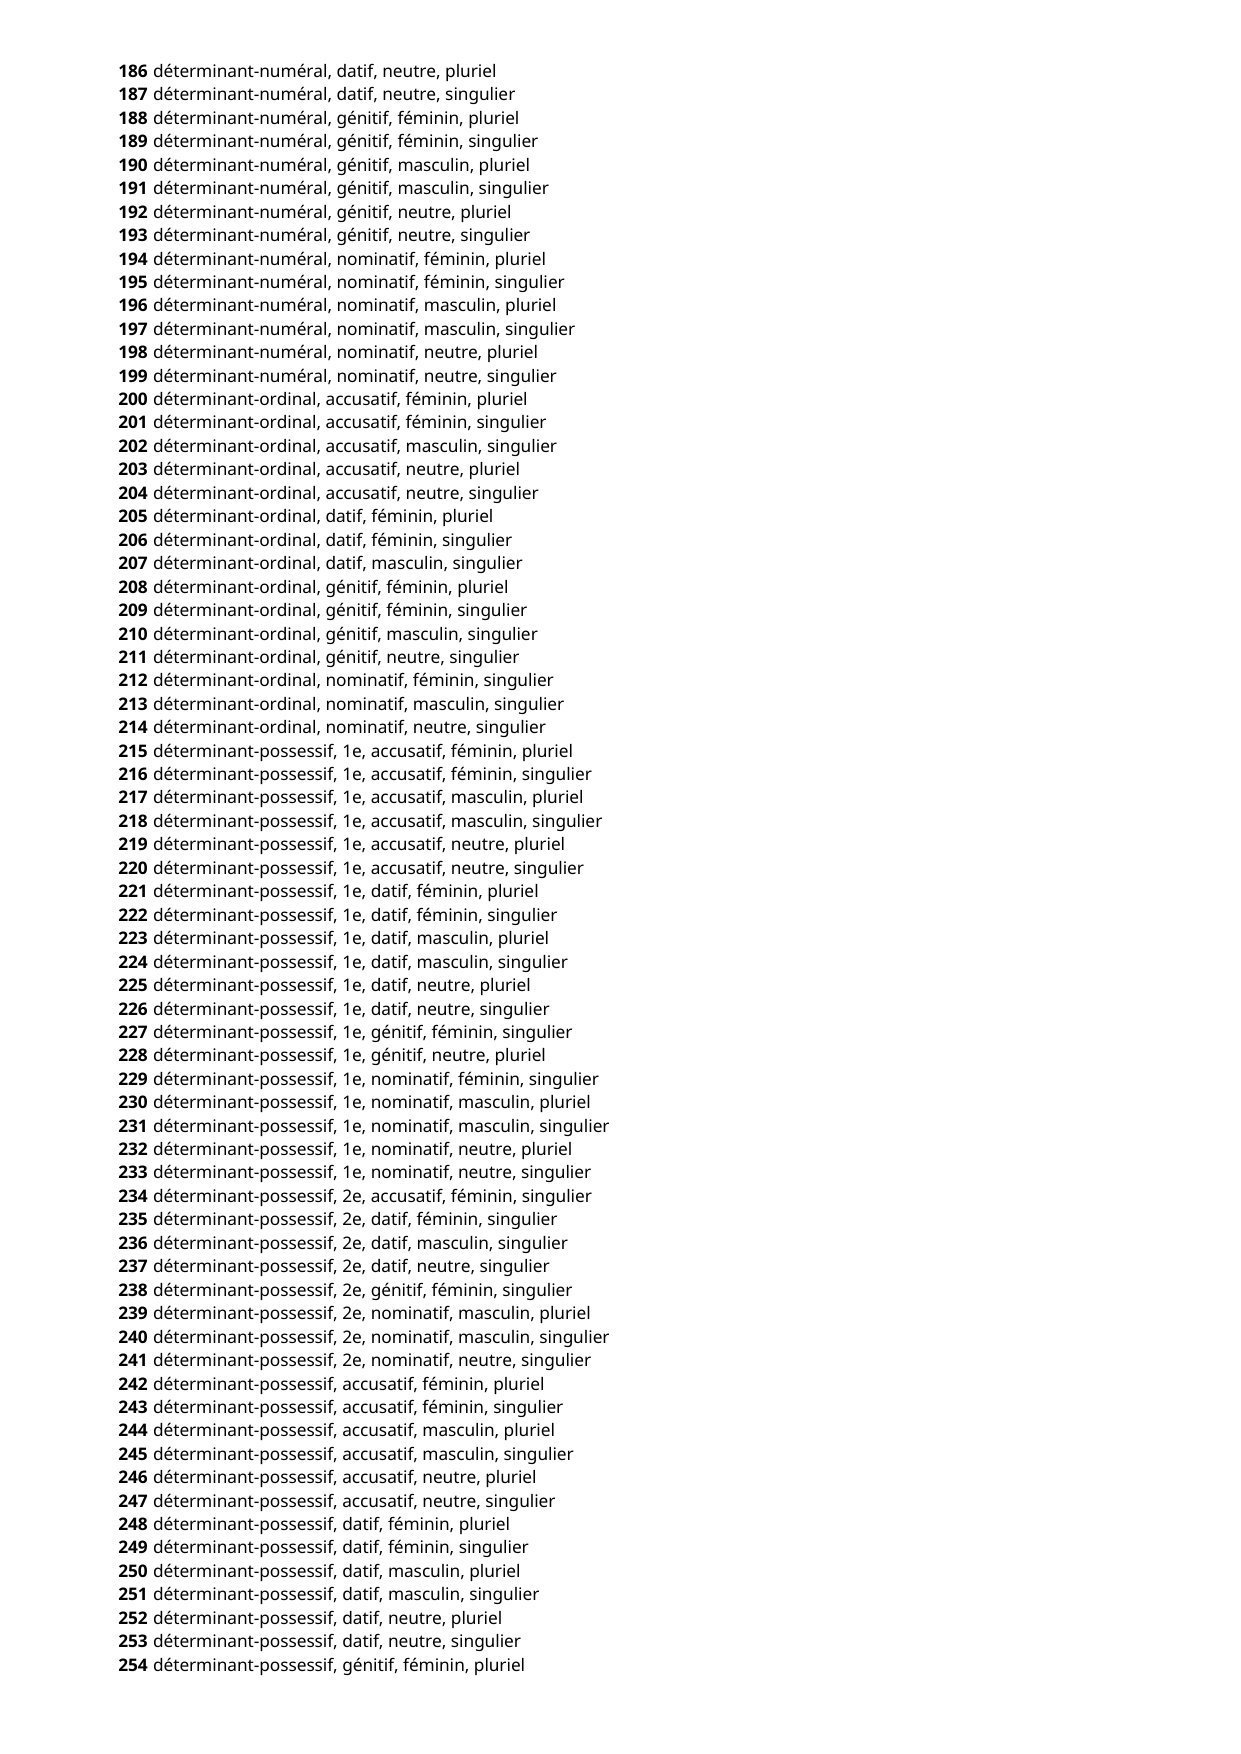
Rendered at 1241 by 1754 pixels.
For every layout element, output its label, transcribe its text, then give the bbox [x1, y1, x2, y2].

table_cell déterminant-numéral, génitif, féminin, singulier [153, 129, 1240, 153]
table_cell 243 [118, 1395, 153, 1418]
table_cell 215 [118, 739, 153, 762]
table_cell déterminant-ordinal, datif, féminin, pluriel [153, 504, 1240, 528]
table_cell 251 [118, 1583, 153, 1606]
table_cell déterminant-possessif, 2e, nominatif, neutre, singulier [153, 1348, 1240, 1372]
table_cell déterminant-possessif, 1e, accusatif, neutre, pluriel [153, 833, 1240, 856]
table_cell 248 [118, 1512, 153, 1536]
table_cell 203 [118, 458, 153, 481]
table_cell 229 [118, 1067, 153, 1090]
table_cell 219 [118, 833, 153, 856]
table_cell 222 [118, 903, 153, 926]
table_cell déterminant-possessif, accusatif, neutre, pluriel [153, 1465, 1240, 1489]
table_cell déterminant-ordinal, accusatif, neutre, pluriel [153, 458, 1240, 481]
table_cell déterminant-ordinal, accusatif, neutre, singulier [153, 481, 1240, 504]
table_cell déterminant-numéral, nominatif, neutre, pluriel [153, 340, 1240, 364]
table_cell déterminant-possessif, 1e, datif, féminin, pluriel [153, 879, 1240, 903]
table_cell 186 [118, 59, 153, 82]
table_cell 223 [118, 926, 153, 950]
table_cell 217 [118, 786, 153, 809]
table_cell 195 [118, 270, 153, 293]
table_cell 220 [118, 856, 153, 879]
table_cell déterminant-possessif, accusatif, masculin, singulier [153, 1442, 1240, 1465]
table_cell déterminant-numéral, nominatif, neutre, singulier [153, 364, 1240, 387]
table_cell déterminant-possessif, 1e, nominatif, masculin, pluriel [153, 1090, 1240, 1114]
table_cell 194 [118, 247, 153, 270]
table_cell déterminant-ordinal, datif, féminin, singulier [153, 528, 1240, 551]
table_cell 235 [118, 1208, 153, 1231]
table_cell déterminant-possessif, datif, neutre, singulier [153, 1629, 1240, 1653]
table_cell 237 [118, 1254, 153, 1278]
table_cell 246 [118, 1465, 153, 1489]
table_cell déterminant-possessif, 1e, génitif, neutre, pluriel [153, 1044, 1240, 1067]
table_cell 204 [118, 481, 153, 504]
table_cell déterminant-ordinal, accusatif, féminin, singulier [153, 411, 1240, 434]
table_cell 210 [118, 622, 153, 645]
table_cell 187 [118, 83, 153, 106]
table_cell 218 [118, 809, 153, 832]
table_cell 189 [118, 129, 153, 153]
table_cell 231 [118, 1114, 153, 1137]
table_cell 213 [118, 692, 153, 715]
table_cell déterminant-ordinal, génitif, féminin, singulier [153, 598, 1240, 622]
table_cell déterminant-possessif, 1e, datif, masculin, singulier [153, 950, 1240, 973]
table_cell 233 [118, 1161, 153, 1184]
table_cell déterminant-numéral, nominatif, masculin, singulier [153, 317, 1240, 340]
table_cell déterminant-ordinal, datif, masculin, singulier [153, 551, 1240, 575]
table_cell 227 [118, 1020, 153, 1043]
table_cell déterminant-possessif, génitif, féminin, pluriel [153, 1653, 1240, 1676]
table_cell 193 [118, 223, 153, 247]
table_cell déterminant-numéral, génitif, neutre, singulier [153, 223, 1240, 247]
table_cell 197 [118, 317, 153, 340]
table_cell 230 [118, 1090, 153, 1114]
table_cell déterminant-numéral, génitif, masculin, singulier [153, 176, 1240, 200]
table_cell 242 [118, 1372, 153, 1395]
table_cell déterminant-possessif, 1e, nominatif, neutre, pluriel [153, 1137, 1240, 1161]
table_cell 240 [118, 1325, 153, 1348]
table_cell déterminant-possessif, 1e, accusatif, masculin, singulier [153, 809, 1240, 832]
table_cell déterminant-ordinal, nominatif, neutre, singulier [153, 715, 1240, 739]
table_cell 239 [118, 1301, 153, 1325]
table_cell déterminant-possessif, datif, neutre, pluriel [153, 1606, 1240, 1629]
table_cell déterminant-possessif, accusatif, féminin, singulier [153, 1395, 1240, 1418]
table_cell 198 [118, 340, 153, 364]
table_cell 249 [118, 1536, 153, 1559]
table_cell déterminant-possessif, accusatif, masculin, pluriel [153, 1419, 1240, 1442]
table_cell déterminant-possessif, 1e, accusatif, féminin, pluriel [153, 739, 1240, 762]
table_cell déterminant-possessif, 1e, datif, féminin, singulier [153, 903, 1240, 926]
table_cell 212 [118, 669, 153, 692]
table_cell déterminant-possessif, 2e, nominatif, masculin, singulier [153, 1325, 1240, 1348]
table_cell 196 [118, 294, 153, 317]
table_cell 207 [118, 551, 153, 575]
table_cell déterminant-possessif, datif, féminin, pluriel [153, 1512, 1240, 1536]
table_cell déterminant-possessif, accusatif, féminin, pluriel [153, 1372, 1240, 1395]
table_cell 221 [118, 879, 153, 903]
table_cell déterminant-possessif, 2e, datif, neutre, singulier [153, 1254, 1240, 1278]
table_cell déterminant-ordinal, génitif, masculin, singulier [153, 622, 1240, 645]
table_cell 201 [118, 411, 153, 434]
table_cell déterminant-possessif, 1e, datif, masculin, pluriel [153, 926, 1240, 950]
table_cell déterminant-possessif, 1e, datif, neutre, singulier [153, 997, 1240, 1020]
table_cell déterminant-possessif, 1e, nominatif, masculin, singulier [153, 1114, 1240, 1137]
table_cell 192 [118, 200, 153, 223]
table_cell déterminant-possessif, 2e, accusatif, féminin, singulier [153, 1184, 1240, 1207]
table_cell 191 [118, 176, 153, 200]
table_cell 225 [118, 973, 153, 997]
table_cell 209 [118, 598, 153, 622]
table_cell déterminant-possessif, 2e, nominatif, masculin, pluriel [153, 1301, 1240, 1325]
table_cell déterminant-numéral, génitif, féminin, pluriel [153, 106, 1240, 129]
table_cell déterminant-numéral, nominatif, féminin, pluriel [153, 247, 1240, 270]
table_cell déterminant-numéral, génitif, masculin, pluriel [153, 153, 1240, 176]
table_cell déterminant-possessif, 2e, datif, féminin, singulier [153, 1208, 1240, 1231]
table_cell déterminant-possessif, datif, masculin, singulier [153, 1583, 1240, 1606]
table_cell 226 [118, 997, 153, 1020]
table_cell 216 [118, 762, 153, 786]
table_cell 228 [118, 1044, 153, 1067]
table_cell déterminant-possessif, datif, féminin, singulier [153, 1536, 1240, 1559]
table_cell déterminant-numéral, nominatif, masculin, pluriel [153, 294, 1240, 317]
table_cell 211 [118, 645, 153, 668]
table_cell 250 [118, 1559, 153, 1582]
table_cell déterminant-possessif, 1e, accusatif, neutre, singulier [153, 856, 1240, 879]
table_cell 252 [118, 1606, 153, 1629]
table_cell déterminant-possessif, 1e, nominatif, féminin, singulier [153, 1067, 1240, 1090]
table_cell déterminant-ordinal, génitif, féminin, pluriel [153, 575, 1240, 598]
table_cell déterminant-ordinal, génitif, neutre, singulier [153, 645, 1240, 668]
table_cell déterminant-numéral, datif, neutre, pluriel [153, 59, 1240, 82]
table_cell déterminant-possessif, 1e, nominatif, neutre, singulier [153, 1161, 1240, 1184]
table_cell déterminant-possessif, 2e, génitif, féminin, singulier [153, 1278, 1240, 1301]
table_cell 190 [118, 153, 153, 176]
table_cell 200 [118, 387, 153, 411]
table_cell 224 [118, 950, 153, 973]
table_cell déterminant-numéral, datif, neutre, singulier [153, 83, 1240, 106]
table_cell 241 [118, 1348, 153, 1372]
table_cell déterminant-possessif, 2e, datif, masculin, singulier [153, 1231, 1240, 1254]
table_cell 244 [118, 1419, 153, 1442]
table_cell 205 [118, 504, 153, 528]
table_cell 202 [118, 434, 153, 457]
table_cell 254 [118, 1653, 153, 1676]
table_cell 208 [118, 575, 153, 598]
table_cell déterminant-possessif, 1e, datif, neutre, pluriel [153, 973, 1240, 997]
table_cell 247 [118, 1489, 153, 1512]
table_cell 234 [118, 1184, 153, 1207]
table_cell 238 [118, 1278, 153, 1301]
table_cell 206 [118, 528, 153, 551]
table_cell déterminant-ordinal, accusatif, masculin, singulier [153, 434, 1240, 457]
table_cell 245 [118, 1442, 153, 1465]
table_cell 253 [118, 1629, 153, 1653]
table_cell déterminant-numéral, nominatif, féminin, singulier [153, 270, 1240, 293]
table_cell déterminant-possessif, 1e, génitif, féminin, singulier [153, 1020, 1240, 1043]
table_cell 188 [118, 106, 153, 129]
table_cell déterminant-possessif, datif, masculin, pluriel [153, 1559, 1240, 1582]
table_cell déterminant-possessif, accusatif, neutre, singulier [153, 1489, 1240, 1512]
table_cell déterminant-ordinal, nominatif, féminin, singulier [153, 669, 1240, 692]
table_cell déterminant-ordinal, accusatif, féminin, pluriel [153, 387, 1240, 411]
table_cell déterminant-possessif, 1e, accusatif, féminin, singulier [153, 762, 1240, 786]
table_cell 236 [118, 1231, 153, 1254]
table_cell 199 [118, 364, 153, 387]
table_cell déterminant-ordinal, nominatif, masculin, singulier [153, 692, 1240, 715]
table_cell déterminant-possessif, 1e, accusatif, masculin, pluriel [153, 786, 1240, 809]
table_cell 214 [118, 715, 153, 739]
table_cell déterminant-numéral, génitif, neutre, pluriel [153, 200, 1240, 223]
table_cell 232 [118, 1137, 153, 1161]
